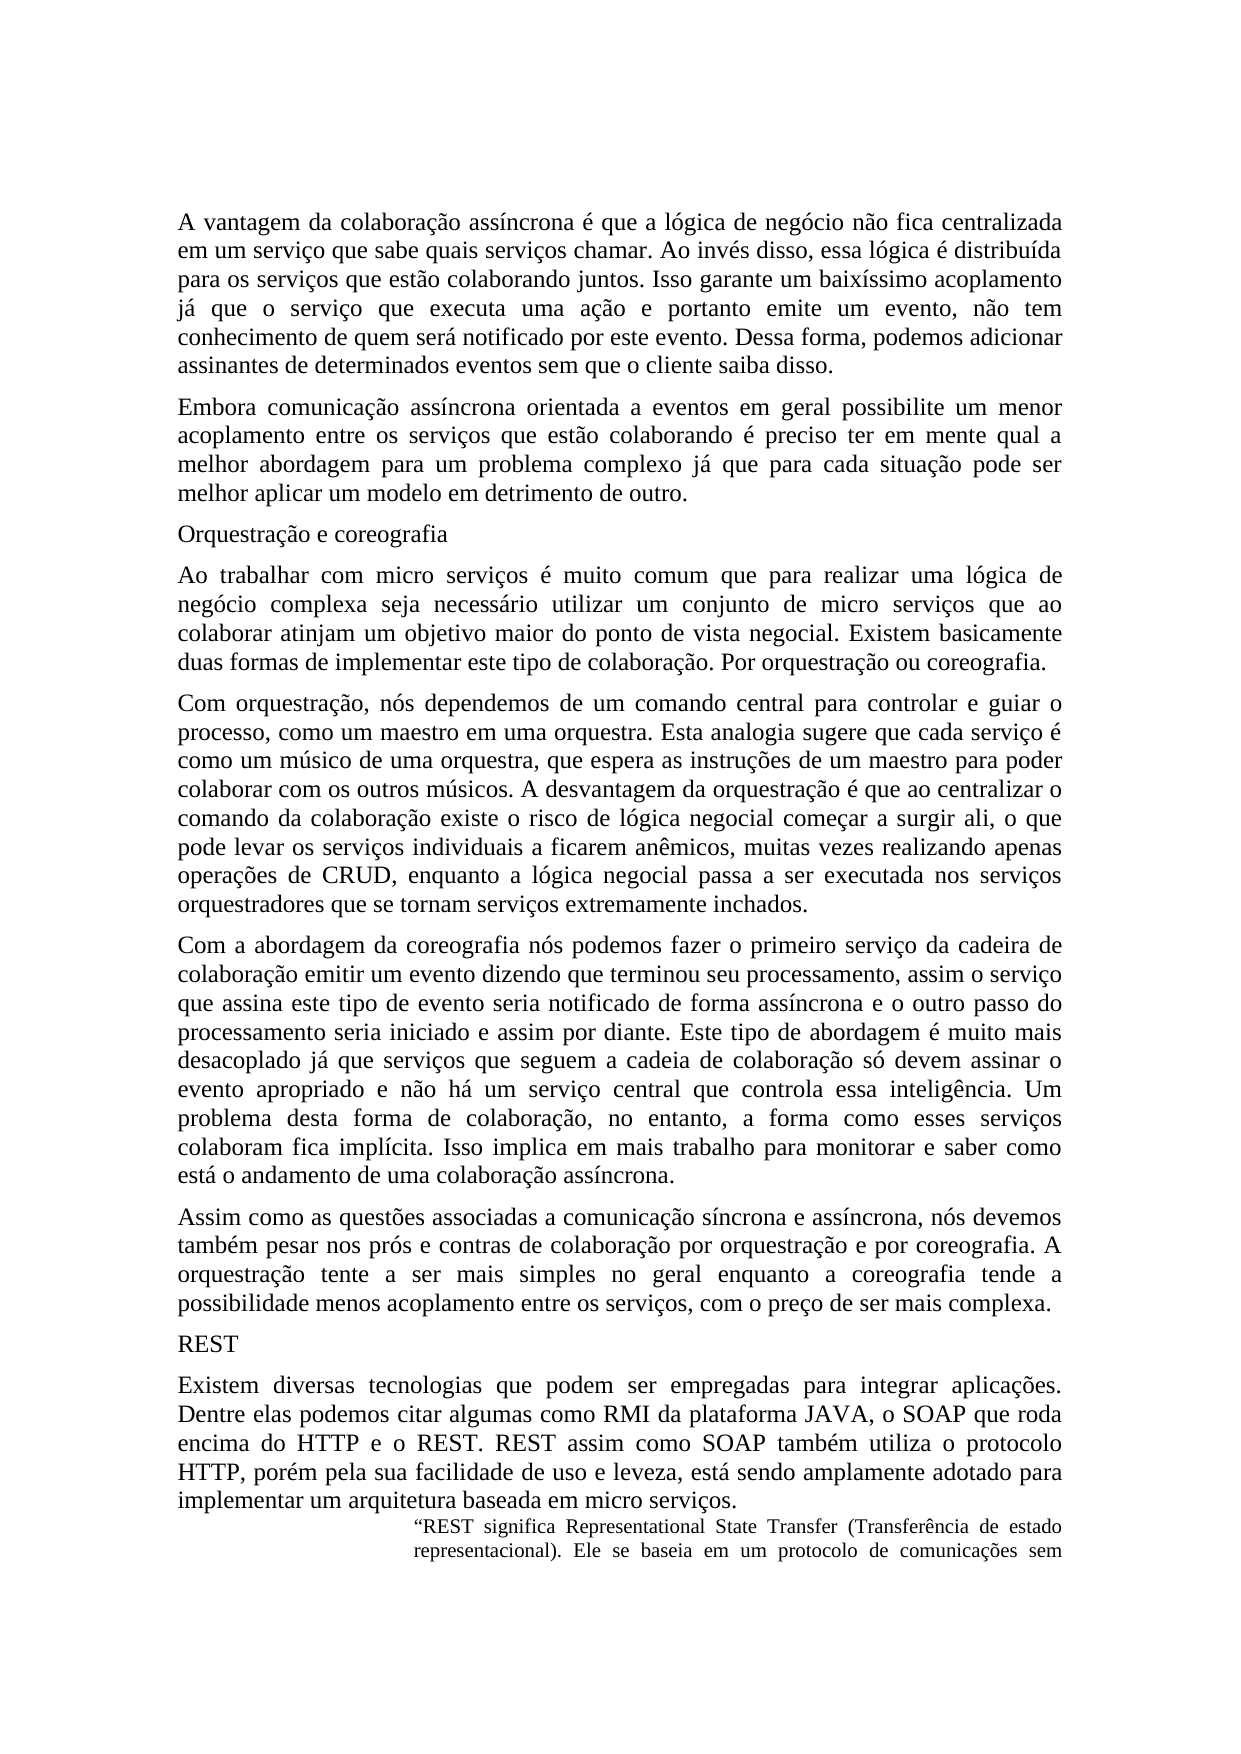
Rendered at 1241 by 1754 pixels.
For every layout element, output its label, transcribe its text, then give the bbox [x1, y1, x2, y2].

text Ao trabalhar com micro serviços é muito comum que para realizar uma lógica de negócio complexa seja necessário utilizar um conjunto de micro serviços que ao colaborar atinjam um objetivo maior do ponto de vista negocial. Existem basicamente duas formas de implementar este tipo de colaboração. Por orquestração ou coreografia. [177, 561, 1063, 676]
text Com orquestração, nós dependemos de um comando central para controlar e guiar o processo, como um maestro em uma orquestra. Esta analogia sugere que cada serviço é como um músico de uma orquestra, que espera as instruções de um maestro para poder colaborar com os outros músicos. A desvantagem da orquestração é que ao centralizar o comando da colaboração existe o risco de lógica negocial começar a surgir ali, o que pode levar os serviços individuais a ficarem anêmicos, muitas vezes realizando apenas operações de CRUD, enquanto a lógica negocial passa a ser executada nos serviços orquestradores que se tornam serviços extremamente inchados. [177, 688, 1063, 918]
text Existem diversas tecnologias que podem ser empregadas para integrar aplicações. Dentre elas podemos citar algumas como RMI da plataforma JAVA, o SOAP que roda encima do HTTP e o REST. REST assim como SOAP também utiliza o protocolo HTTP, porém pela sua facilidade de uso e leveza, está sendo amplamente adotado para implementar um arquitetura baseada em micro serviços. [177, 1371, 1063, 1514]
text A vantagem da colaboração assíncrona é que a lógica de negócio não fica centralizada em um serviço que sabe quais serviços chamar. Ao invés disso, essa lógica é distribuída para os serviços que estão colaborando juntos. Isso garante um baixíssimo acoplamento já que o serviço que executa uma ação e portanto emite um evento, não tem conhecimento de quem será notificado por este evento. Dessa forma, podemos adicionar assinantes de determinados eventos sem que o cliente saiba disso. [177, 207, 1063, 379]
text “REST significa Representational State Transfer (Transferência de estado representacional). Ele se baseia em um protocolo de comunicações sem [413, 1514, 1063, 1562]
text Embora comunicação assíncrona orientada a eventos em geral possibilite um menor acoplamento entre os serviços que estão colaborando é preciso ter em mente qual a melhor abordagem para um problema complexo já que para cada situação pode ser melhor aplicar um modelo em detrimento de outro. [177, 392, 1063, 507]
text Assim como as questões associadas a comunicação síncrona e assíncrona, nós devemos também pesar nos prós e contras de colaboração por orquestração e por coreografia. A orquestração tente a ser mais simples no geral enquanto a coreografia tende a possibilidade menos acoplamento entre os serviços, com o preço de ser mais complexa. [177, 1202, 1063, 1317]
text REST [177, 1329, 1063, 1358]
text Orquestração e coreografia [177, 519, 1063, 548]
text Com a abordagem da coreografia nós podemos fazer o primeiro serviço da cadeira de colaboração emitir um evento dizendo que terminou seu processamento, assim o serviço que assina este tipo de evento seria notificado de forma assíncrona e o outro passo do processamento seria iniciado e assim por diante. Este tipo de abordagem é muito mais desacoplado já que serviços que seguem a cadeia de colaboração só devem assinar o evento apropriado e não há um serviço central que controla essa inteligência. Um problema desta forma de colaboração, no entanto, a forma como esses serviços colaboram fica implícita. Isso implica em mais trabalho para monitorar e saber como está o andamento de uma colaboração assíncrona. [177, 931, 1063, 1189]
